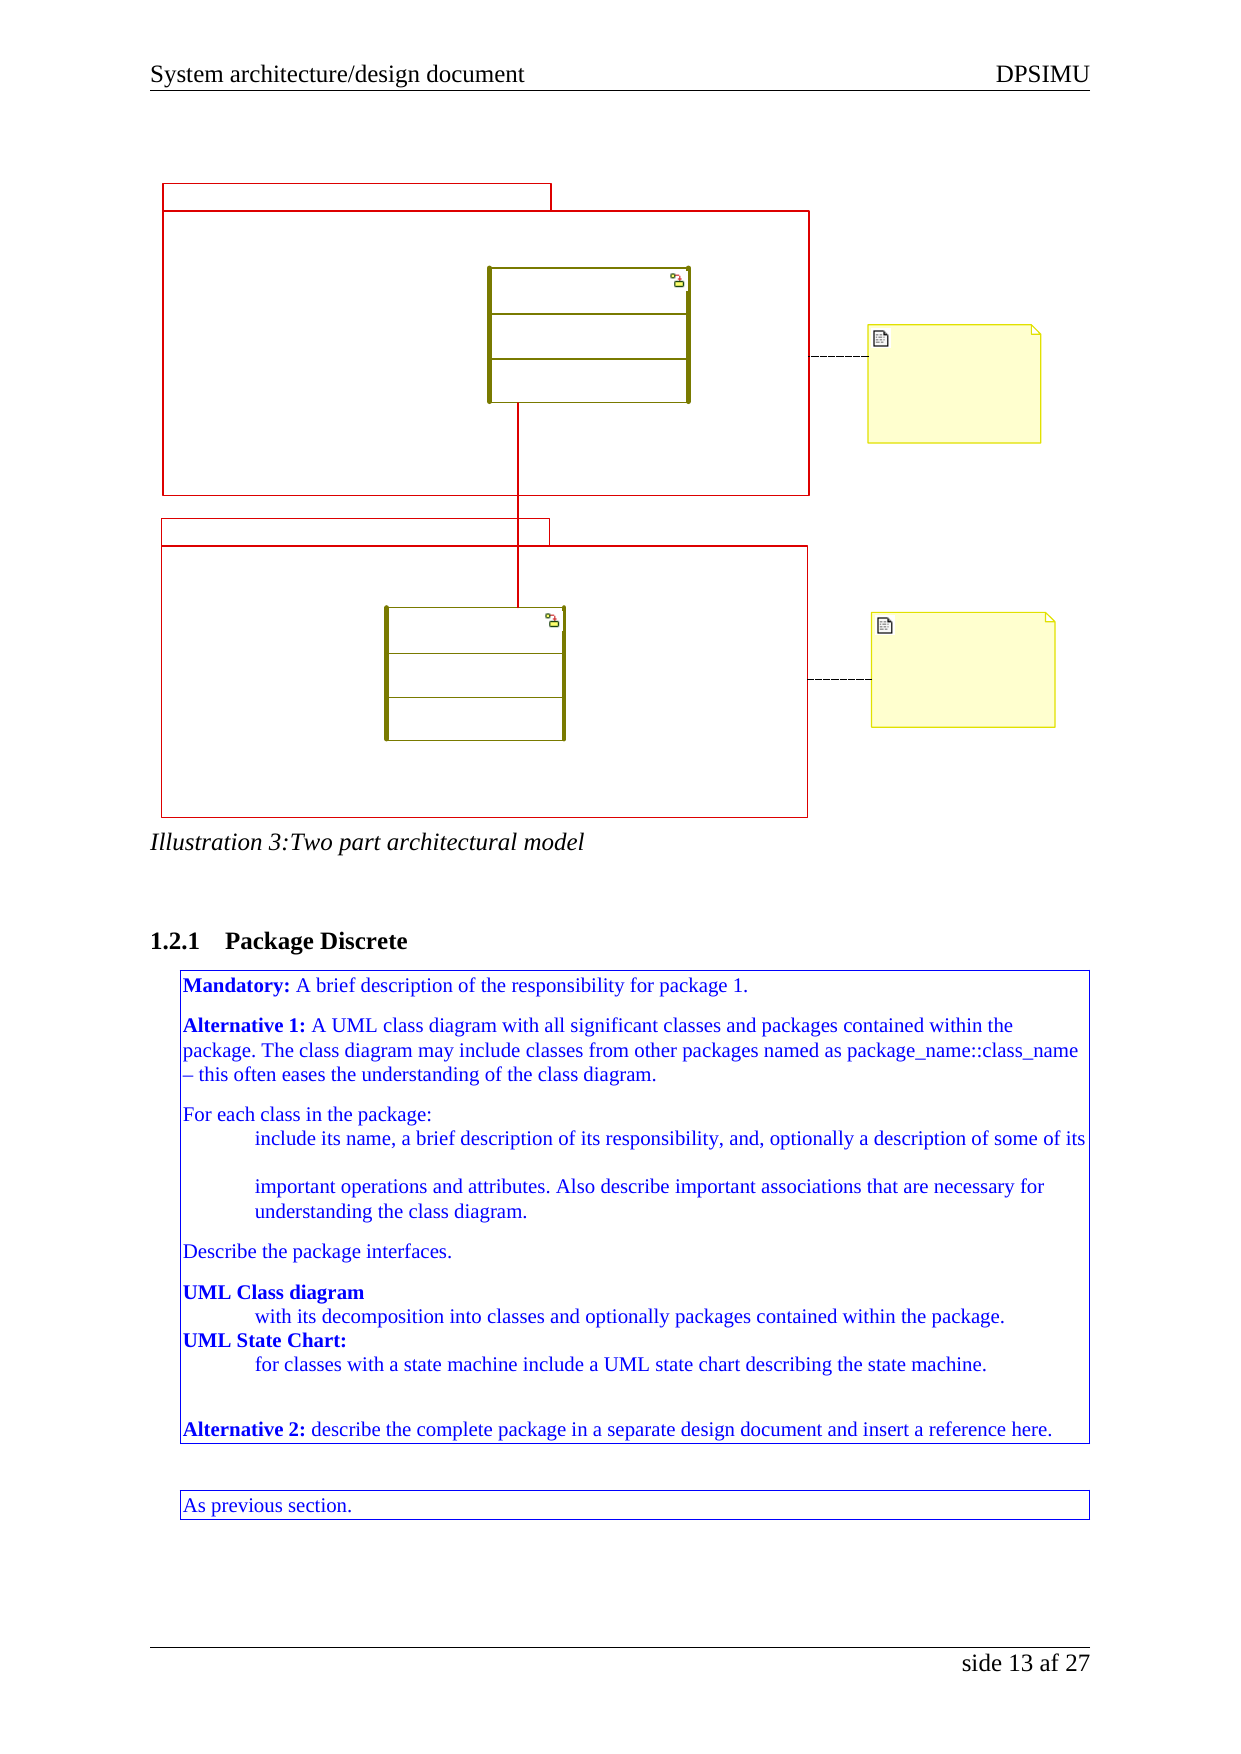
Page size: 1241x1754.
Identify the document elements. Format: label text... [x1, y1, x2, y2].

text For each class in the package: include its name, a brief description of its responsibility, and, optionally a description of some of its important operations and attributes. Also describe important associations that are necessary for understanding the class diagram. [181, 1099, 1089, 1223]
subtitle Package Discrete [150, 926, 1090, 955]
text UML Class diagram with its decomposition into classes and optionally packages contained within the package. UML State Chart: for classes with a state machine include a UML state chart describing the state machine. [181, 1277, 1089, 1400]
text Mandatory: A brief description of the responsibility for package 1. [181, 971, 1089, 997]
text Alternative 1: A UML class diagram with all significant classes and packages contained within the package. The class diagram may include classes from other packages named as package_name::class_name – this often eases the understanding of the class diagram. [181, 1010, 1089, 1086]
text Illustration 3:Two part architectural model [150, 173, 1065, 856]
text Describe the package interfaces. [181, 1236, 1089, 1263]
text Alternative 2: describe the complete package in a separate design document and insert a reference here. [181, 1414, 1089, 1443]
text As previous section. [181, 1491, 1089, 1519]
